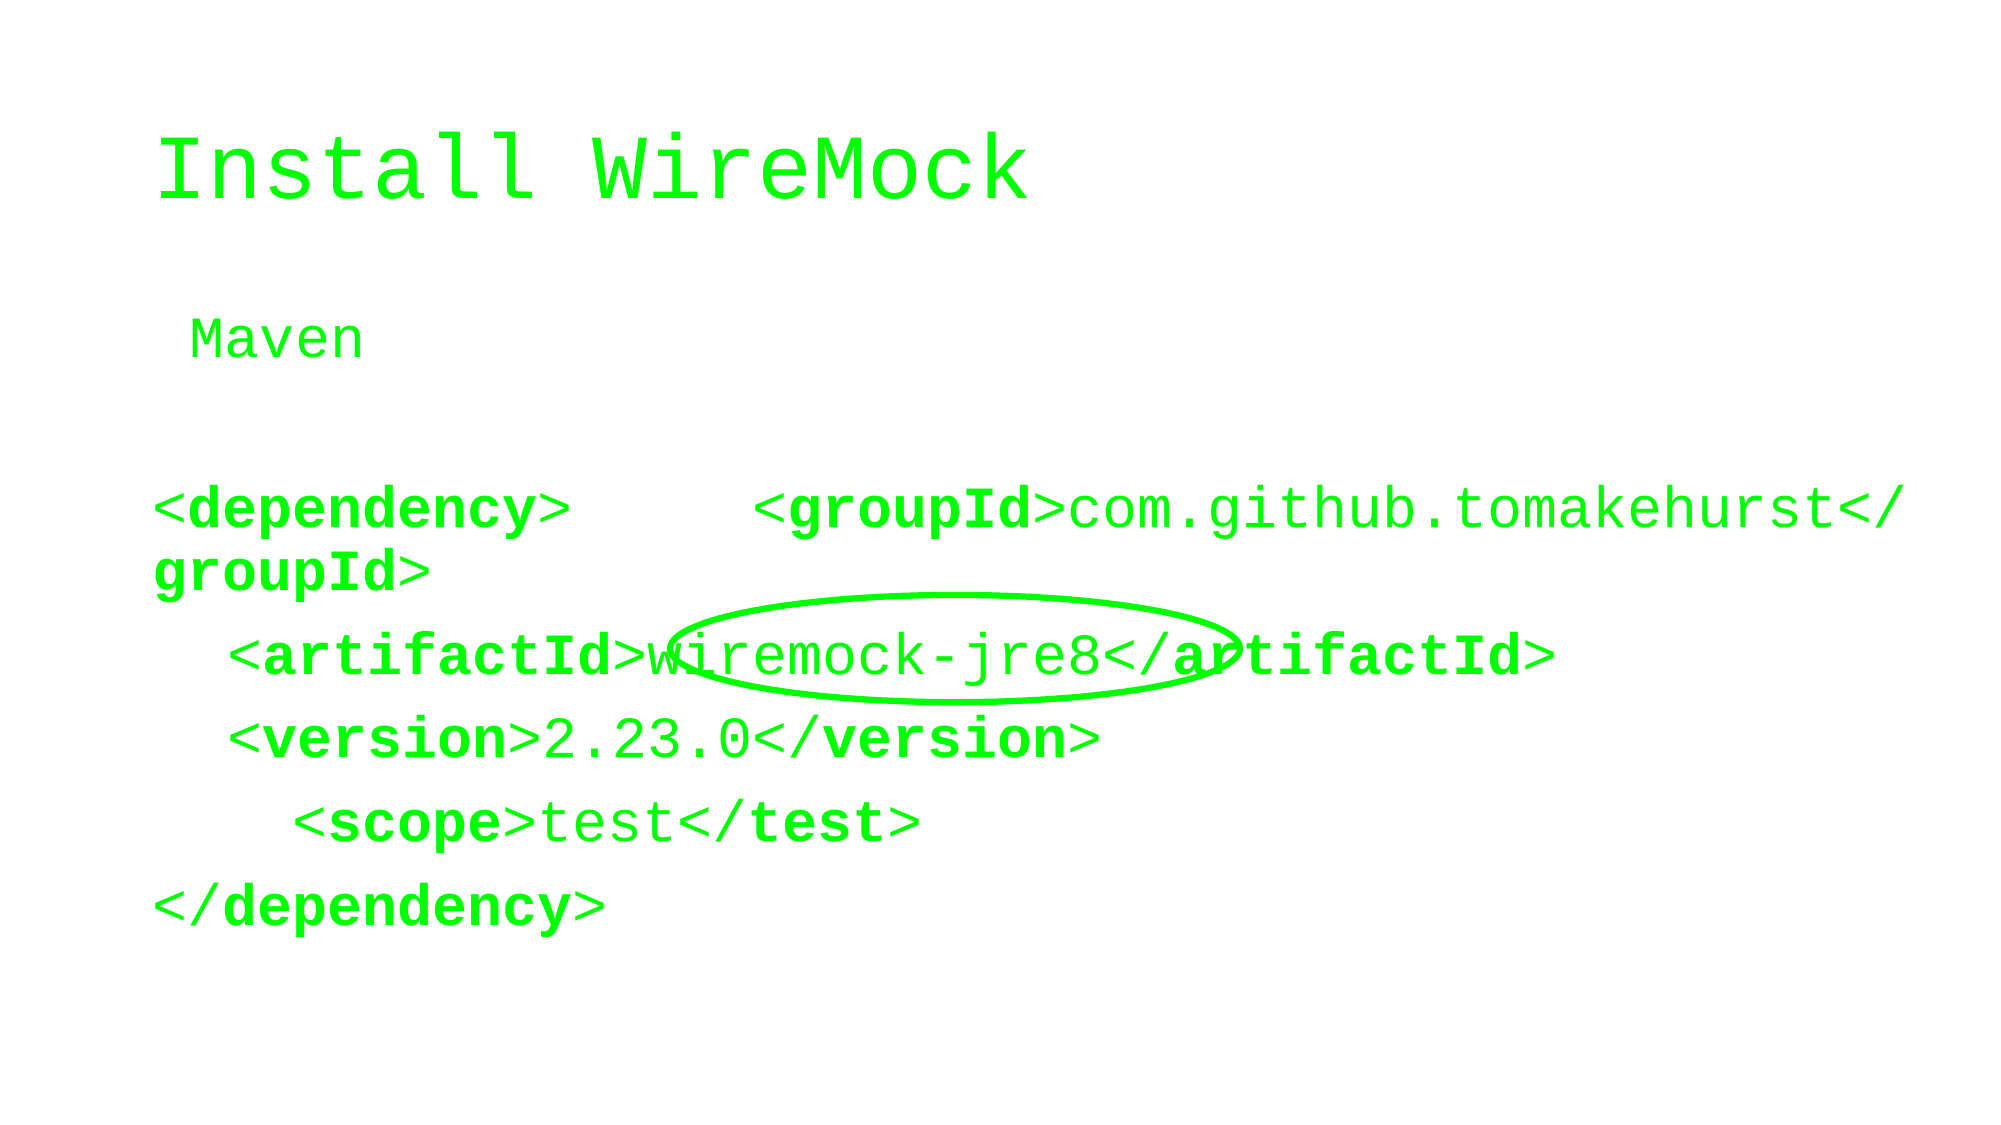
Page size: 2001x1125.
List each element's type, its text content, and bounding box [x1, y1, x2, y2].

list Maven <dependency> <groupId>com.github.tomakehurst</groupId> <artifactId>wiremock-jre8</artifactId> <version>2.23.0</version> <scope>test</test> </dependency> [137, 299, 1966, 1014]
title Install WireMock [137, 59, 1863, 278]
